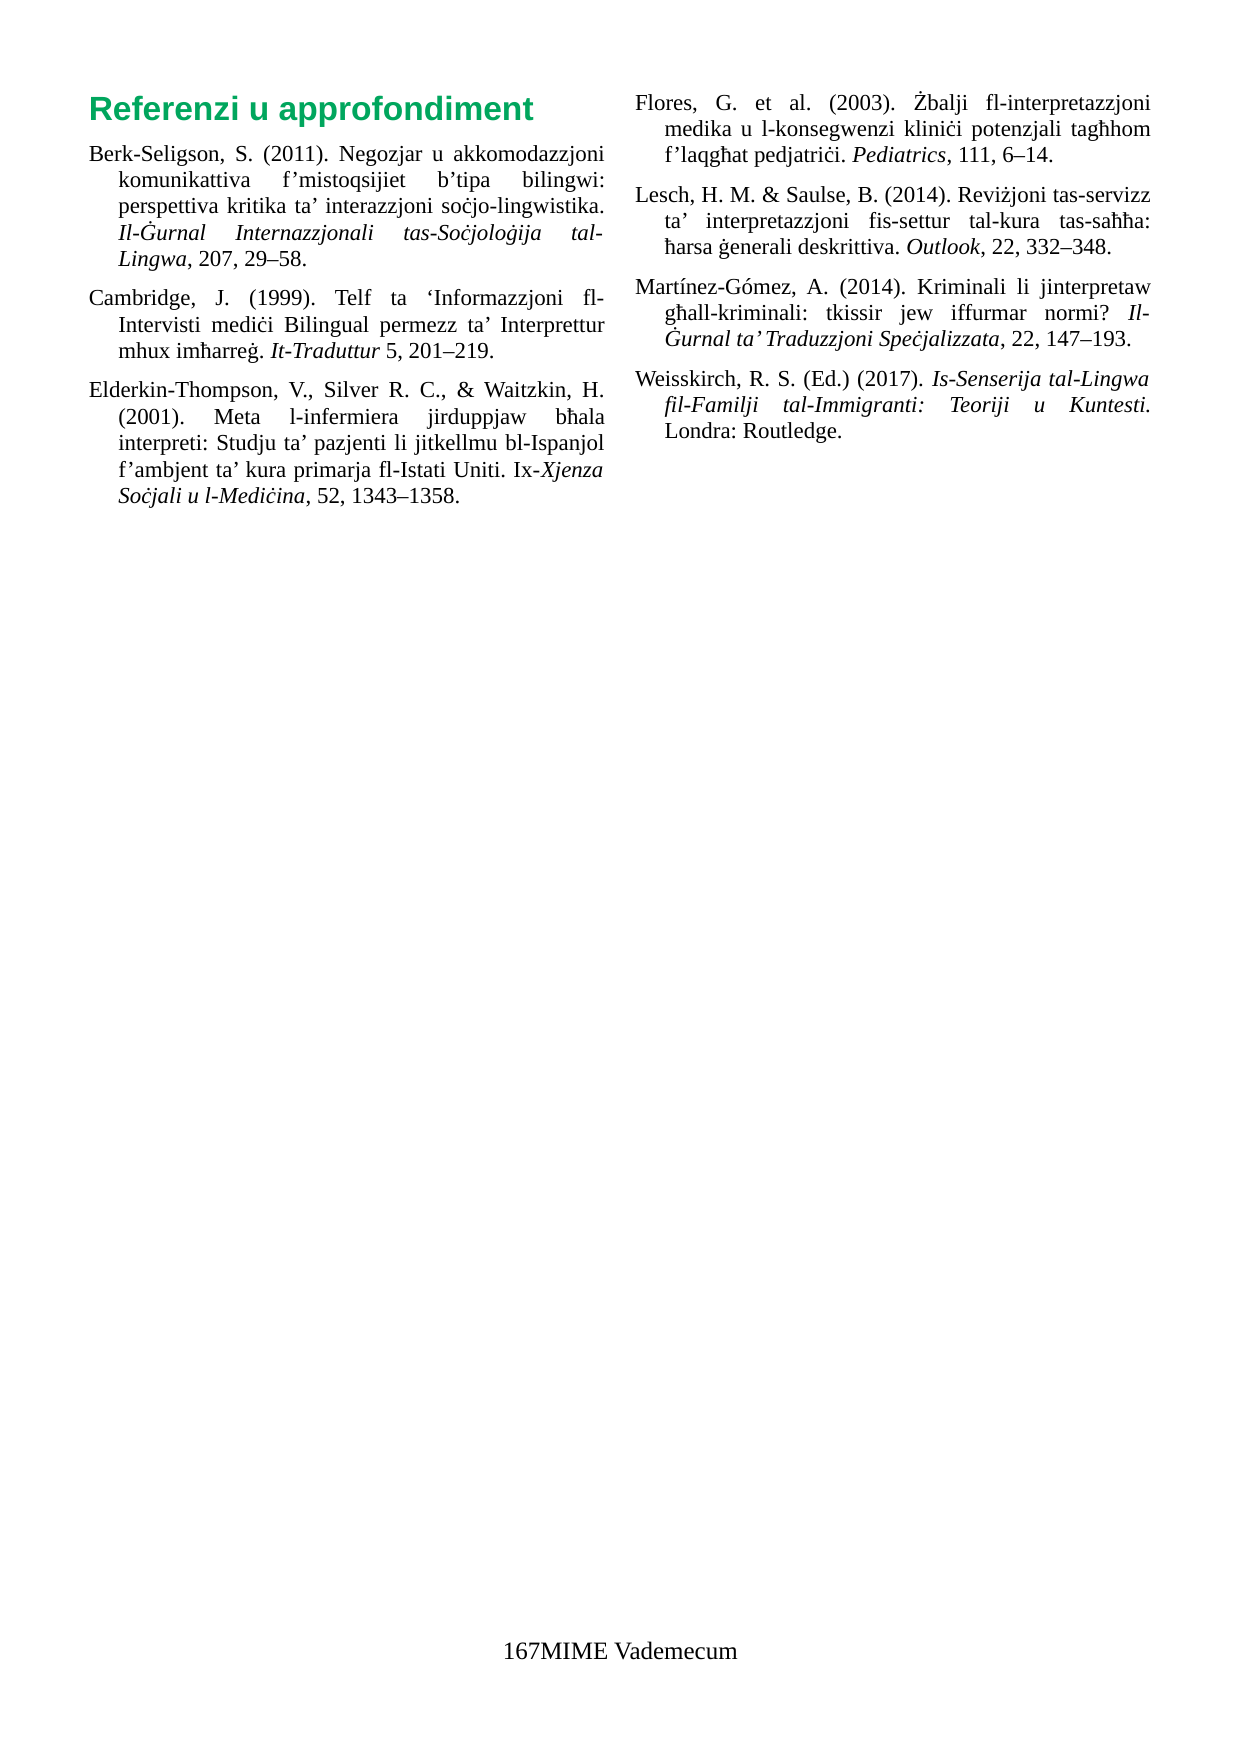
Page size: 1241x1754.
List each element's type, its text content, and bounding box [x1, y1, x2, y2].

text Weisskirch, R. S. (Ed.) (2017). Is-Senserija tal-Lingwa fil-Familji tal-Immigranti: Teoriji u Kuntesti. Londra: Routledge. [635, 365, 1152, 444]
text Lesch, H. M. & Saulse, B. (2014). Reviżjoni tas-servizz ta’ interpretazzjoni fis-settur tal-kura tas-saħħa: ħarsa ġenerali deskrittiva. Outlook, 22, 332–348. [635, 181, 1152, 260]
text Flores, G. et al. (2003). Żbalji fl-interpretazzjoni medika u l-konsegwenzi kliniċi potenzjali tagħhom f’laqgħat pedjatriċi. Pediatrics, 111, 6–14. [635, 88, 1152, 168]
text Berk-Seligson, S. (2011). Negozjar u akkomodazzjoni komunikattiva f’mistoqsijiet b’tipa bilingwi: perspettiva kritika ta’ interazzjoni soċjo-lingwistika. Il-Ġurnal Internazzjonali tas-Soċjoloġija tal-Lingwa, 207, 29–58. [88, 140, 605, 271]
text Martínez-Gómez, A. (2014). Kriminali li jinterpretaw għall-kriminali: tkissir jew iffurmar normi? Il-Ġurnal ta’ Traduzzjoni Speċjalizzata, 22, 147–193. [635, 273, 1152, 352]
text Elderkin-Thompson, V., Silver R. C., & Waitzkin, H. (2001). Meta l-infermiera jirduppjaw bħala interpreti: Studju ta’ pazjenti li jitkellmu bl-Ispanjol f’ambjent ta’ kura primarja fl-Istati Uniti. Ix-Xjenza Soċjali u l-Mediċina, 52, 1343–1358. [88, 377, 605, 508]
text Cambridge, J. (1999). Telf ta ‘Informazzjoni fl-Intervisti mediċi Bilingual permezz ta’ Interprettur mhux imħarreġ. It-Traduttur 5, 201–219. [88, 284, 605, 363]
subtitle Referenzi u approfondiment [88, 88, 605, 127]
